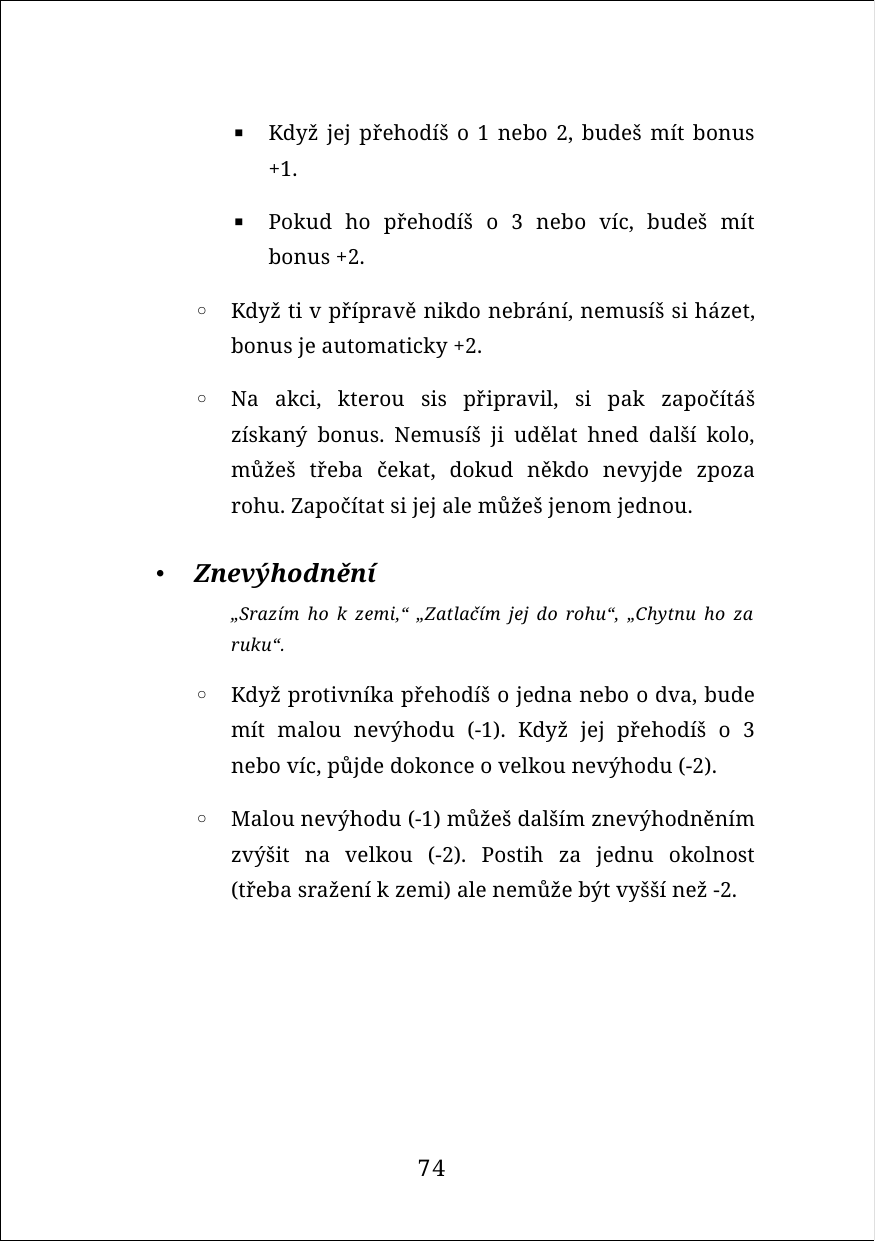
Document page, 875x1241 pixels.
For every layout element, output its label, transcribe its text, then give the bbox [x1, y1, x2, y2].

list Pokud ho přehodíš o 3 nebo víc, budeš mít bonus +2. [231, 207, 756, 271]
subtitle Znevýhodnění [156, 556, 756, 590]
list „Srazím ho k zemi,“ „Zatlačím jej do rohu“, „Chytnu ho za ruku“. [193, 602, 756, 656]
list Když ti v přípravě nikdo nebrání, nemusíš si házet, bonus je automaticky +2. [193, 296, 756, 360]
list Když jej přehodíš o 1 nebo 2, budeš mít bonus +1. [231, 118, 756, 182]
list Malou nevýhodu (-1) můžeš dalším znevýhodněním zvýšit na velkou (-2). Postih za jednu okolnost (třeba sražení k zemi) ale nemůže být vyšší než -2. [193, 804, 756, 904]
list Když protivníka přehodíš o jedna nebo o dva, bude mít malou nevýhodu (-1). Když jej přehodíš o 3 nebo víc, půjde dokonce o velkou nevýhodu (-2). [193, 680, 756, 779]
list Na akci, kterou sis připravil, si pak započítáš získaný bonus. Nemusíš ji udělat hned další kolo, můžeš třeba čekat, dokud někdo nevyjde zpoza rohu. Započítat si jej ale můžeš jenom jednou. [193, 384, 756, 519]
